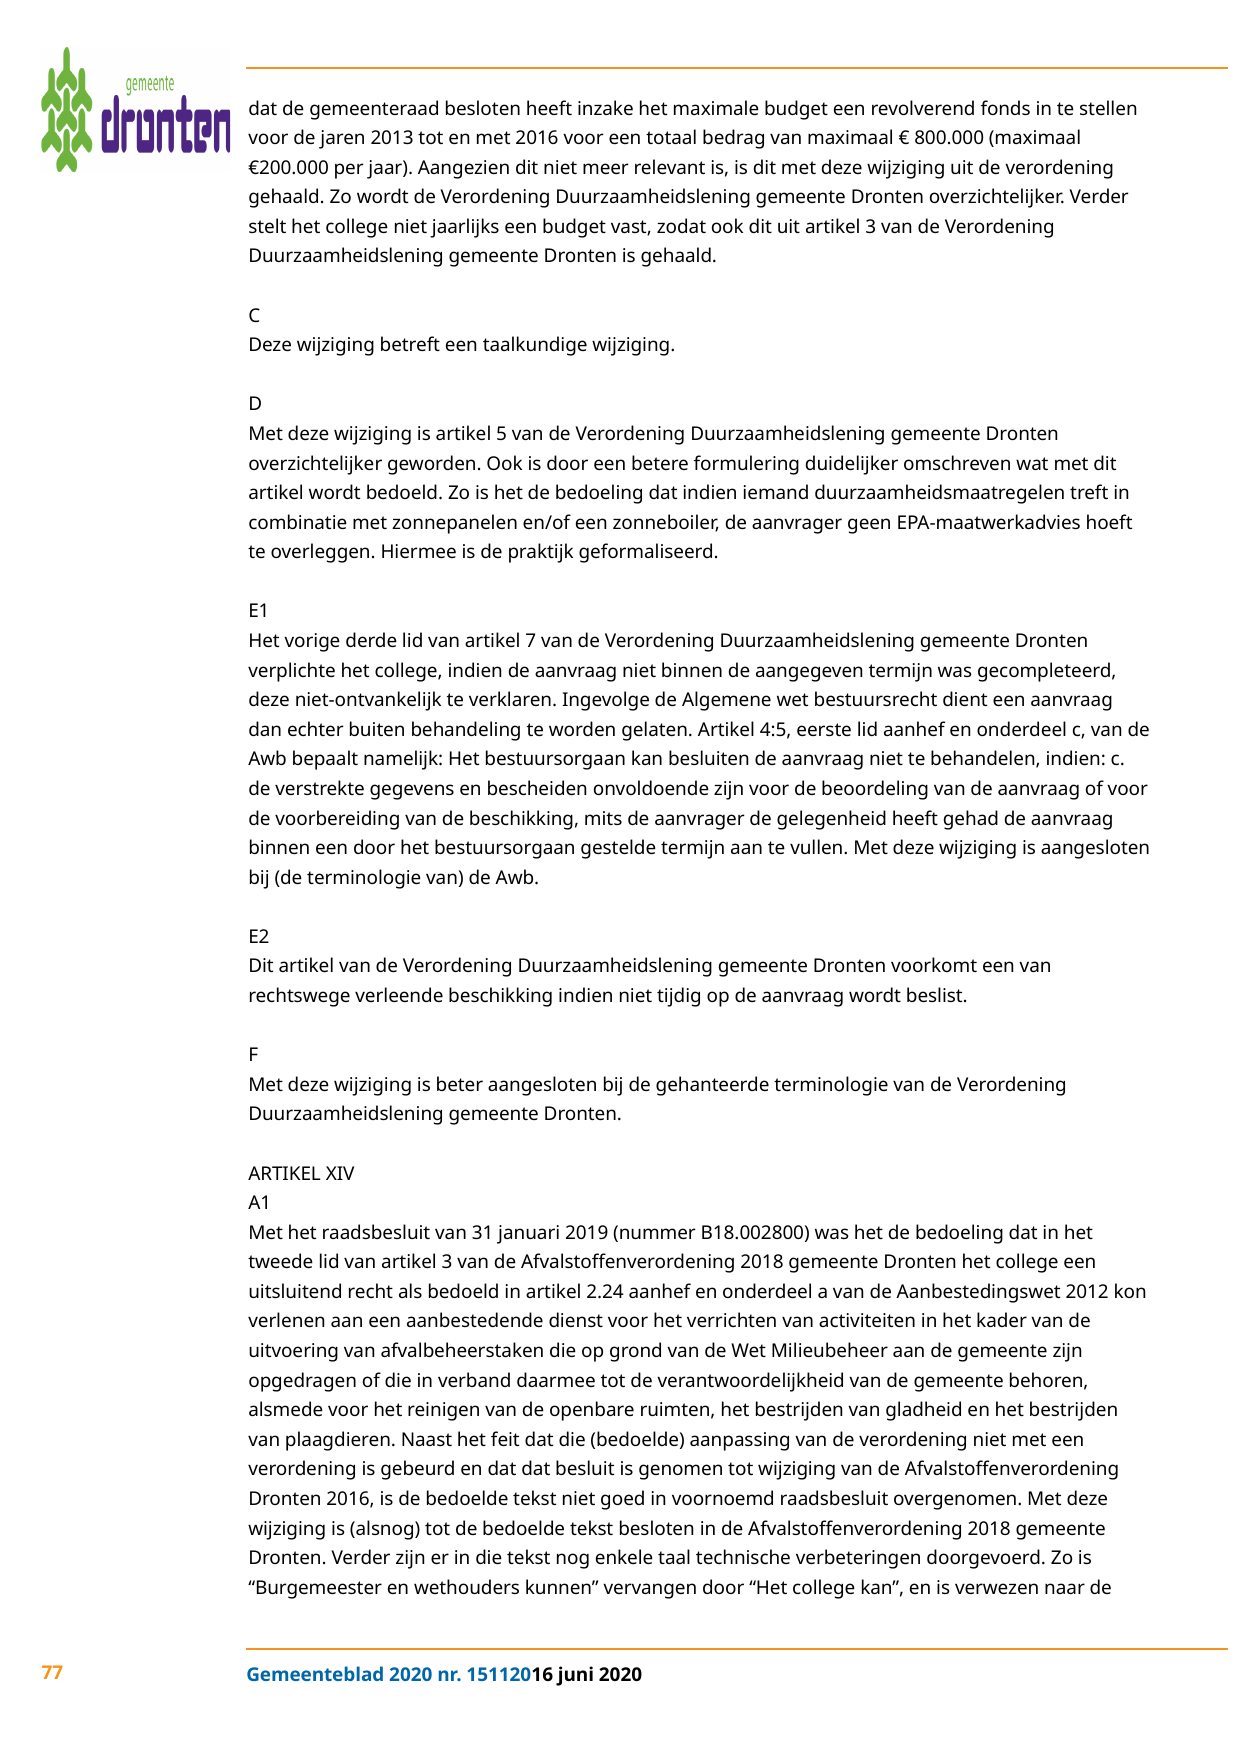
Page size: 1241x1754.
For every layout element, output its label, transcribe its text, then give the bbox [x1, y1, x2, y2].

text ARTIKEL XIV [248, 1160, 1152, 1186]
text A1 [248, 1189, 1152, 1215]
text E2 [248, 923, 1152, 949]
text C [248, 302, 1152, 328]
text D [248, 391, 1152, 416]
text Het vorige derde lid van artikel 7 van de Verordening Duurzaamheidslening gemeente Dronten verplichte het college, indien de aanvraag niet binnen de aangegeven termijn was gecompleteerd, deze niet-ontvankelijk te verklaren. Ingevolge de Algemene wet bestuursrecht dient een aanvraag dan echter buiten behandeling te worden gelaten. Artikel 4:5, eerste lid aanhef en onderdeel c, van de Awb bepaalt namelijk: Het bestuursorgaan kan besluiten de aanvraag niet te behandelen, indien: c. de verstrekte gegevens en bescheiden onvoldoende zijn voor de beoordeling van de aanvraag of voor de voorbereiding van de beschikking, mits de aanvrager de gelegenheid heeft gehad de aanvraag binnen een door het bestuursorgaan gestelde termijn aan te vullen. Met deze wijziging is aangesloten bij (de terminologie van) de Awb. [248, 627, 1152, 890]
text dat de gemeenteraad besloten heeft inzake het maximale budget een revolverend fonds in te stellen voor de jaren 2013 tot en met 2016 voor een totaal bedrag van maximaal € 800.000 (maximaal €200.000 per jaar). Aangezien dit niet meer relevant is, is dit met deze wijziging uit de verordening gehaald. Zo wordt de Verordening Duurzaamheidslening gemeente Dronten overzichtelijker. Verder stelt het college niet jaarlijks een budget vast, zodat ook dit uit artikel 3 van de Verordening Duurzaamheidslening gemeente Dronten is gehaald. [248, 95, 1152, 268]
text E1 [248, 598, 1152, 623]
text Met het raadsbesluit van 31 januari 2019 (nummer B18.002800) was het de bedoeling dat in het tweede lid van artikel 3 van de Afvalstoffenverordening 2018 gemeente Dronten het college een uitsluitend recht als bedoeld in artikel 2.24 aanhef en onderdeel a van de Aanbestedingswet 2012 kon verlenen aan een aanbestedende dienst voor het verrichten van activiteiten in het kader van de uitvoering van afvalbeheerstaken die op grond van de Wet Milieubeheer aan de gemeente zijn opgedragen of die in verband daarmee tot de verantwoordelijkheid van de gemeente behoren, alsmede voor het reinigen van de openbare ruimten, het bestrijden van gladheid en het bestrijden van plaagdieren. Naast het feit dat die (bedoelde) aanpassing van de verordening niet met een verordening is gebeurd en dat dat besluit is genomen tot wijziging van de Afvalstoffenverordening Dronten 2016, is de bedoelde tekst niet goed in voornoemd raadsbesluit overgenomen. Met deze wijziging is (alsnog) tot de bedoelde tekst besloten in de Afvalstoffenverordening 2018 gemeente Dronten. Verder zijn er in die tekst nog enkele taal technische verbeteringen doorgevoerd. Zo is “Burgemeester en wethouders kunnen” vervangen door “Het college kan”, en is verwezen naar de [248, 1219, 1152, 1600]
text Dit artikel van de Verordening Duurzaamheidslening gemeente Dronten voorkomt een van rechtswege verleende beschikking indien niet tijdig op de aanvraag wordt beslist. [248, 953, 1152, 1008]
text Deze wijziging betreft een taalkundige wijziging. [248, 331, 1152, 357]
text Met deze wijziging is artikel 5 van de Verordening Duurzaamheidslening gemeente Dronten overzichtelijker geworden. Ook is door een betere formulering duidelijker omschreven wat met dit artikel wordt bedoeld. Zo is het de bedoeling dat indien iemand duurzaamheidsmaatregelen treft in combinatie met zonnepanelen en/of een zonneboiler, de aanvrager geen EPA-maatwerkadvies hoeft te overleggen. Hiermee is de praktijk geformaliseerd. [248, 420, 1152, 564]
picture [41, 47, 231, 172]
text Met deze wijziging is beter aangesloten bij de gehanteerde terminologie van de Verordening Duurzaamheidslening gemeente Dronten. [248, 1071, 1152, 1126]
text F [248, 1041, 1152, 1067]
